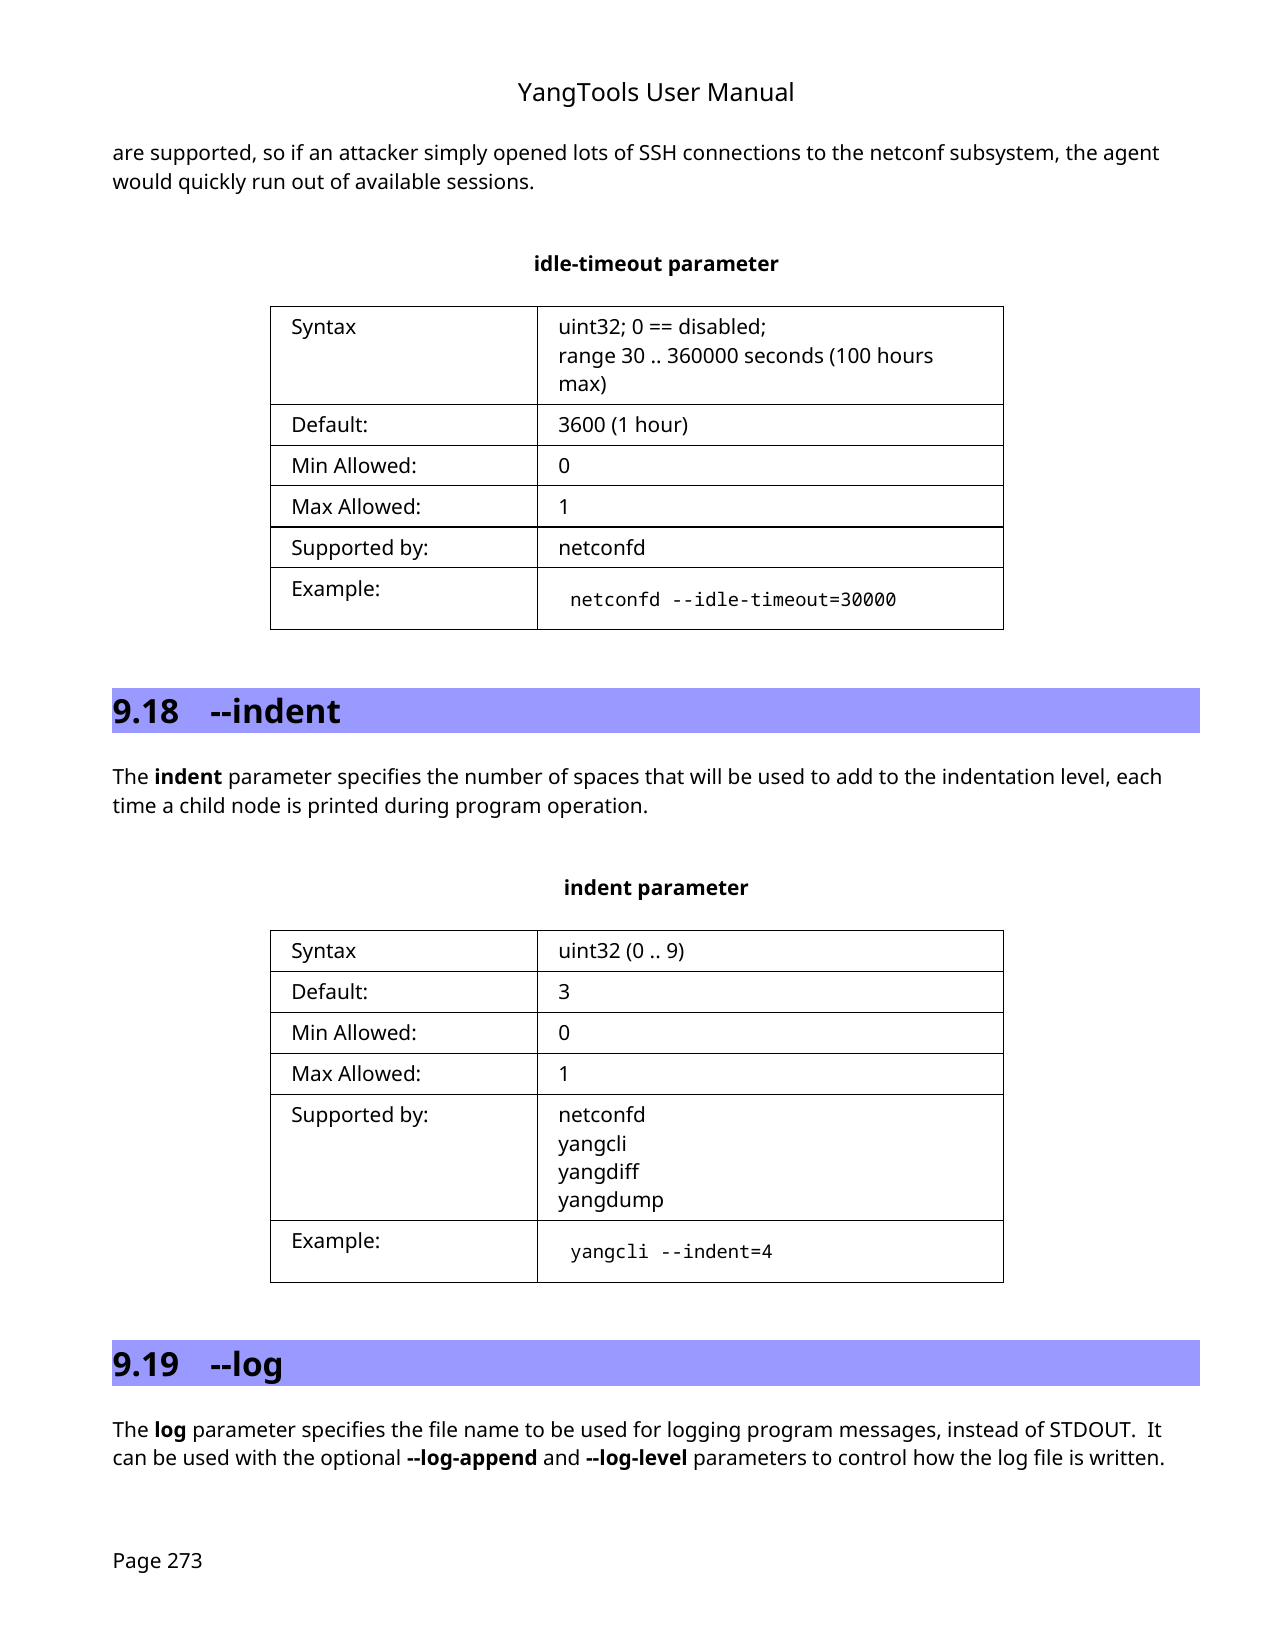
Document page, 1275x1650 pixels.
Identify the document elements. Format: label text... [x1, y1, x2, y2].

table_header Syntax [271, 307, 537, 403]
table_cell Supported by: [271, 528, 537, 567]
table_cell Example: [271, 568, 537, 629]
table_cell Min Allowed: [271, 1013, 537, 1052]
subtitle --indent [112, 688, 1200, 733]
subtitle --log [112, 1340, 1200, 1386]
table_header Syntax [271, 931, 537, 971]
table_cell Example: [271, 1221, 537, 1282]
text are supported, so if an attacker simply opened lots of SSH connections to the netconf subsystem, the agent would quickly run out of available sessions. [112, 138, 1200, 195]
table_cell netconfd [538, 528, 1003, 567]
subtitle idle-timeout parameter [127, 249, 1185, 277]
table_header uint32 (0 .. 9) [538, 931, 1003, 971]
table_cell 3 [538, 972, 1003, 1012]
table_cell 3600 (1 hour) [538, 405, 1003, 444]
text The indent parameter specifies the number of spaces that will be used to add to the indentation level, each time a child node is printed during program operation. [112, 762, 1200, 819]
table_cell Default: [271, 972, 537, 1012]
text The log parameter specifies the file name to be used for logging program messages, instead of STDOUT. It can be used with the optional --log-append and --log-level parameters to control how the log file is written. [112, 1415, 1200, 1472]
table_cell 0 [538, 446, 1003, 485]
table_cell netconfd yangcli yangdiff yangdump [538, 1095, 1003, 1220]
table_cell 1 [538, 486, 1003, 526]
table_cell Default: [271, 405, 537, 444]
table_cell 1 [538, 1054, 1003, 1093]
table_cell Max Allowed: [271, 1054, 537, 1093]
table_cell yangcli --indent=4 [538, 1221, 1003, 1282]
table_cell Max Allowed: [271, 486, 537, 526]
table_cell Supported by: [271, 1095, 537, 1220]
table_cell 0 [538, 1013, 1003, 1052]
table_cell netconfd --idle-timeout=30000 [538, 568, 1003, 629]
table_header uint32; 0 == disabled; range 30 .. 360000 seconds (100 hours max) [538, 307, 1003, 403]
table_cell Min Allowed: [271, 446, 537, 485]
subtitle indent parameter [127, 873, 1185, 901]
